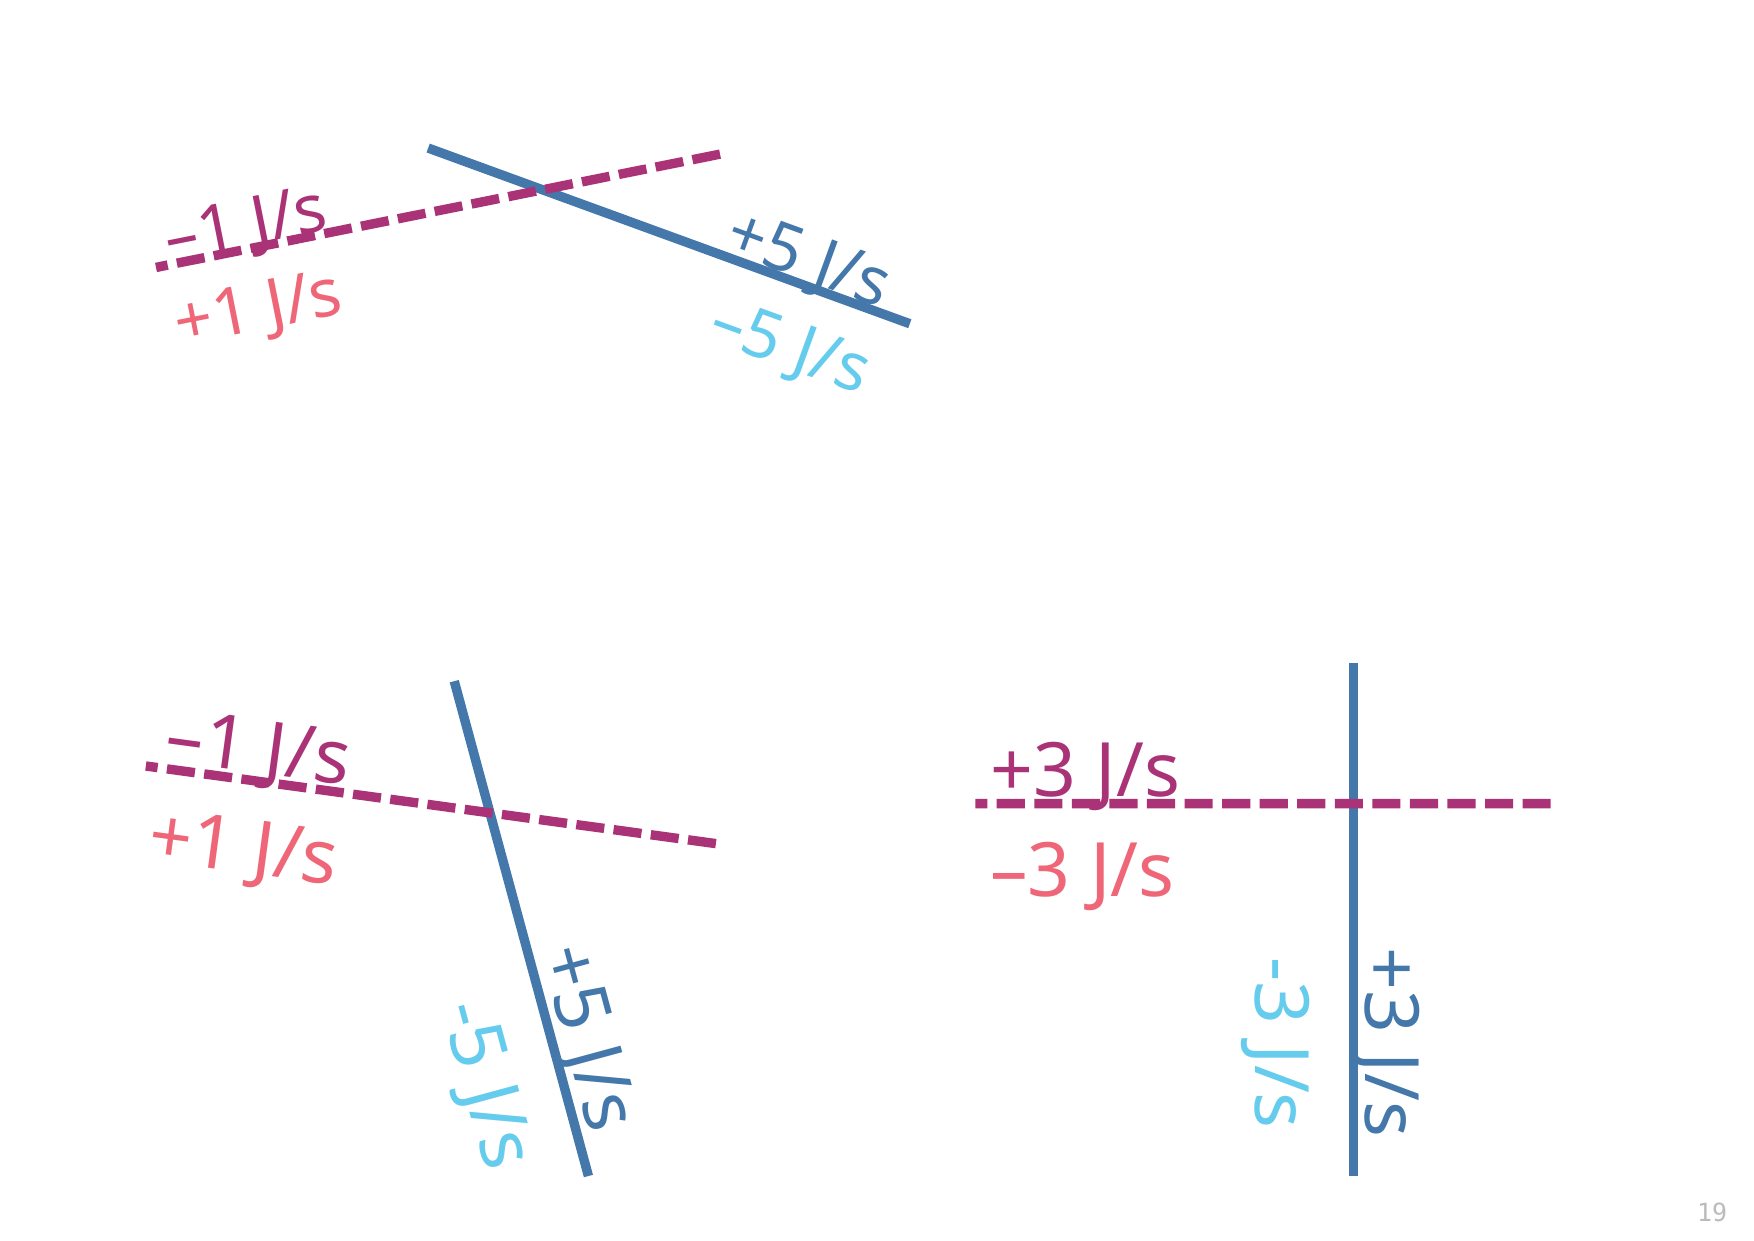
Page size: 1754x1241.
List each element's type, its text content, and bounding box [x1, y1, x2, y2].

text_box [654, 156, 685, 172]
text_box [1372, 798, 1401, 809]
text_box [1146, 799, 1176, 808]
text_box [277, 779, 308, 793]
text_box [1485, 798, 1514, 809]
text_box [617, 164, 648, 180]
text_box [250, 246, 262, 251]
text_box [975, 799, 988, 808]
text_box [1522, 798, 1551, 809]
text_box [1409, 798, 1439, 809]
text_box [268, 243, 279, 247]
text_box +3 J/s [1363, 932, 1453, 1167]
text_box -3 J/s [1253, 942, 1344, 1157]
text_box [470, 193, 501, 209]
text_box [177, 258, 206, 266]
text_box -5 J/s [432, 959, 575, 1189]
text_box [240, 774, 268, 786]
text_box [612, 825, 643, 839]
text_box [315, 784, 345, 798]
text_box [324, 228, 353, 236]
text_box [538, 814, 568, 829]
text_box [1034, 799, 1063, 808]
text_box [1071, 799, 1101, 808]
text_box [507, 186, 537, 202]
text_box [1297, 798, 1326, 809]
text_box [650, 830, 680, 844]
text_box [687, 835, 717, 849]
text_box [544, 179, 574, 194]
text_box [426, 799, 457, 813]
text_box [996, 799, 1025, 808]
text_box –3 J/s [975, 808, 1210, 899]
text_box [1109, 799, 1138, 808]
text_box [433, 201, 464, 217]
text_box [1447, 798, 1476, 809]
text_box [691, 149, 722, 165]
text_box +3 J/s [975, 708, 1210, 799]
text_box [396, 208, 427, 224]
text_box +1 J/s [149, 225, 395, 352]
text_box [145, 761, 159, 772]
text_box +1 J/s [131, 771, 376, 892]
text_box [389, 794, 419, 808]
text_box +5 J/s [707, 171, 934, 321]
text_box [166, 764, 196, 778]
text_box [361, 216, 390, 229]
text_box [1334, 798, 1363, 809]
text_box [213, 251, 242, 258]
text_box +5 J/s [534, 914, 683, 1164]
text_box [156, 265, 169, 270]
text_box [352, 789, 382, 803]
text_box [1184, 798, 1213, 809]
text_box –1 J/s [148, 671, 385, 792]
text_box –5 J/s [679, 256, 902, 411]
text_box [464, 804, 494, 818]
text_box –1 J/s [139, 143, 377, 268]
text_box [287, 236, 316, 243]
text_box [1222, 798, 1251, 809]
text_box [501, 809, 531, 823]
text_box [1259, 798, 1288, 809]
text_box [203, 769, 233, 783]
text_box [581, 171, 611, 187]
text_box [575, 819, 605, 834]
